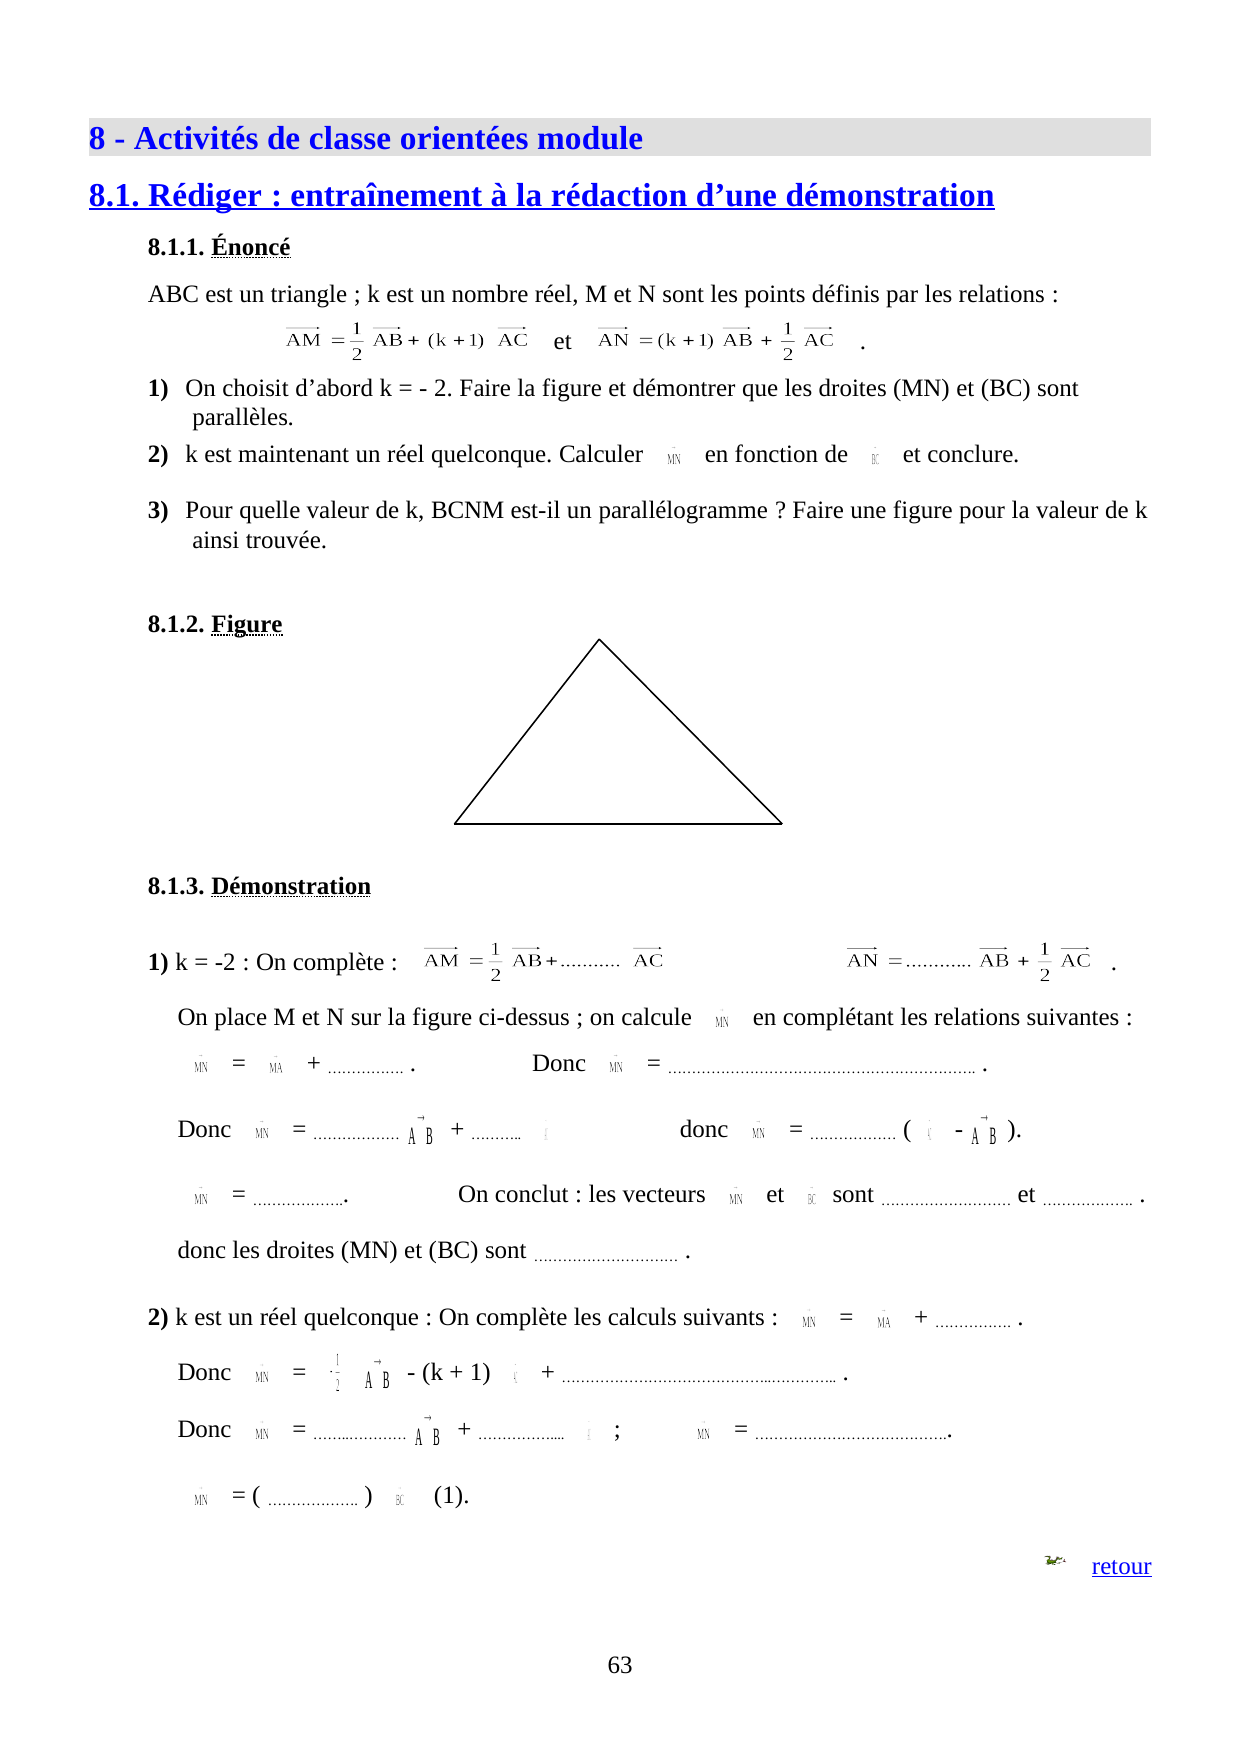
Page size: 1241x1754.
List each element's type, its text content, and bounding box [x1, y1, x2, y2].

subtitle 8 - Activités de classe orientées module [89, 118, 1151, 156]
text Donc = ……………… + ……….. donc = ……………… ( - ). [148, 1104, 1151, 1152]
text ainsi trouvée. [192, 524, 1151, 553]
subtitle 8.1.1. Énoncé [148, 232, 1151, 261]
text On place M et N sur la figure ci-dessus ; on calcule en complétant les relations suivantes : [148, 993, 1151, 1039]
text Donc = - (k + 1) + ……………………………………..………….. . [177, 1339, 1151, 1404]
list Pour quelle valeur de k, BCNM est-il un parallélogramme ? Faire une figure pour la valeur de k [148, 495, 1151, 524]
text et . [89, 308, 1151, 373]
text = + ……………. . Donc = ………………………………………………………. . [148, 1039, 1151, 1085]
text retour [89, 1546, 1151, 1579]
text ABC est un triangle ; k est un nombre réel, M et N sont les points définis par les relations : [148, 279, 1151, 308]
text donc les droites (MN) et (BC) sont ………………………… . [148, 1235, 1151, 1264]
list On choisit d’abord k = - 2. Faire la figure et démontrer que les droites (MN) et (BC) sont [148, 373, 1151, 402]
subtitle 8.1.3. Démonstration [148, 871, 1151, 900]
text 1) k = -2 : On complète : . [148, 929, 1151, 993]
text = ……………….. On conclut : les vecteurs et sont ……………………… et ………………. . [148, 1171, 1151, 1217]
text = ( ………………. ) (1). [177, 1471, 1151, 1517]
subtitle 8.1. Rédiger : entraînement à la rédaction d’une démonstration [89, 175, 1151, 213]
text Donc = ……..………… + …………….... ; = ………………………………….. [177, 1404, 1151, 1453]
subtitle 8.1.2. Figure [148, 609, 1151, 638]
list k est maintenant un réel quelconque. Calculer en fonction de et conclure. [148, 431, 1151, 477]
text parallèles. [192, 402, 1151, 431]
text 2) k est un réel quelconque : On complète les calculs suivants : = + ……………. . [148, 1293, 1151, 1339]
